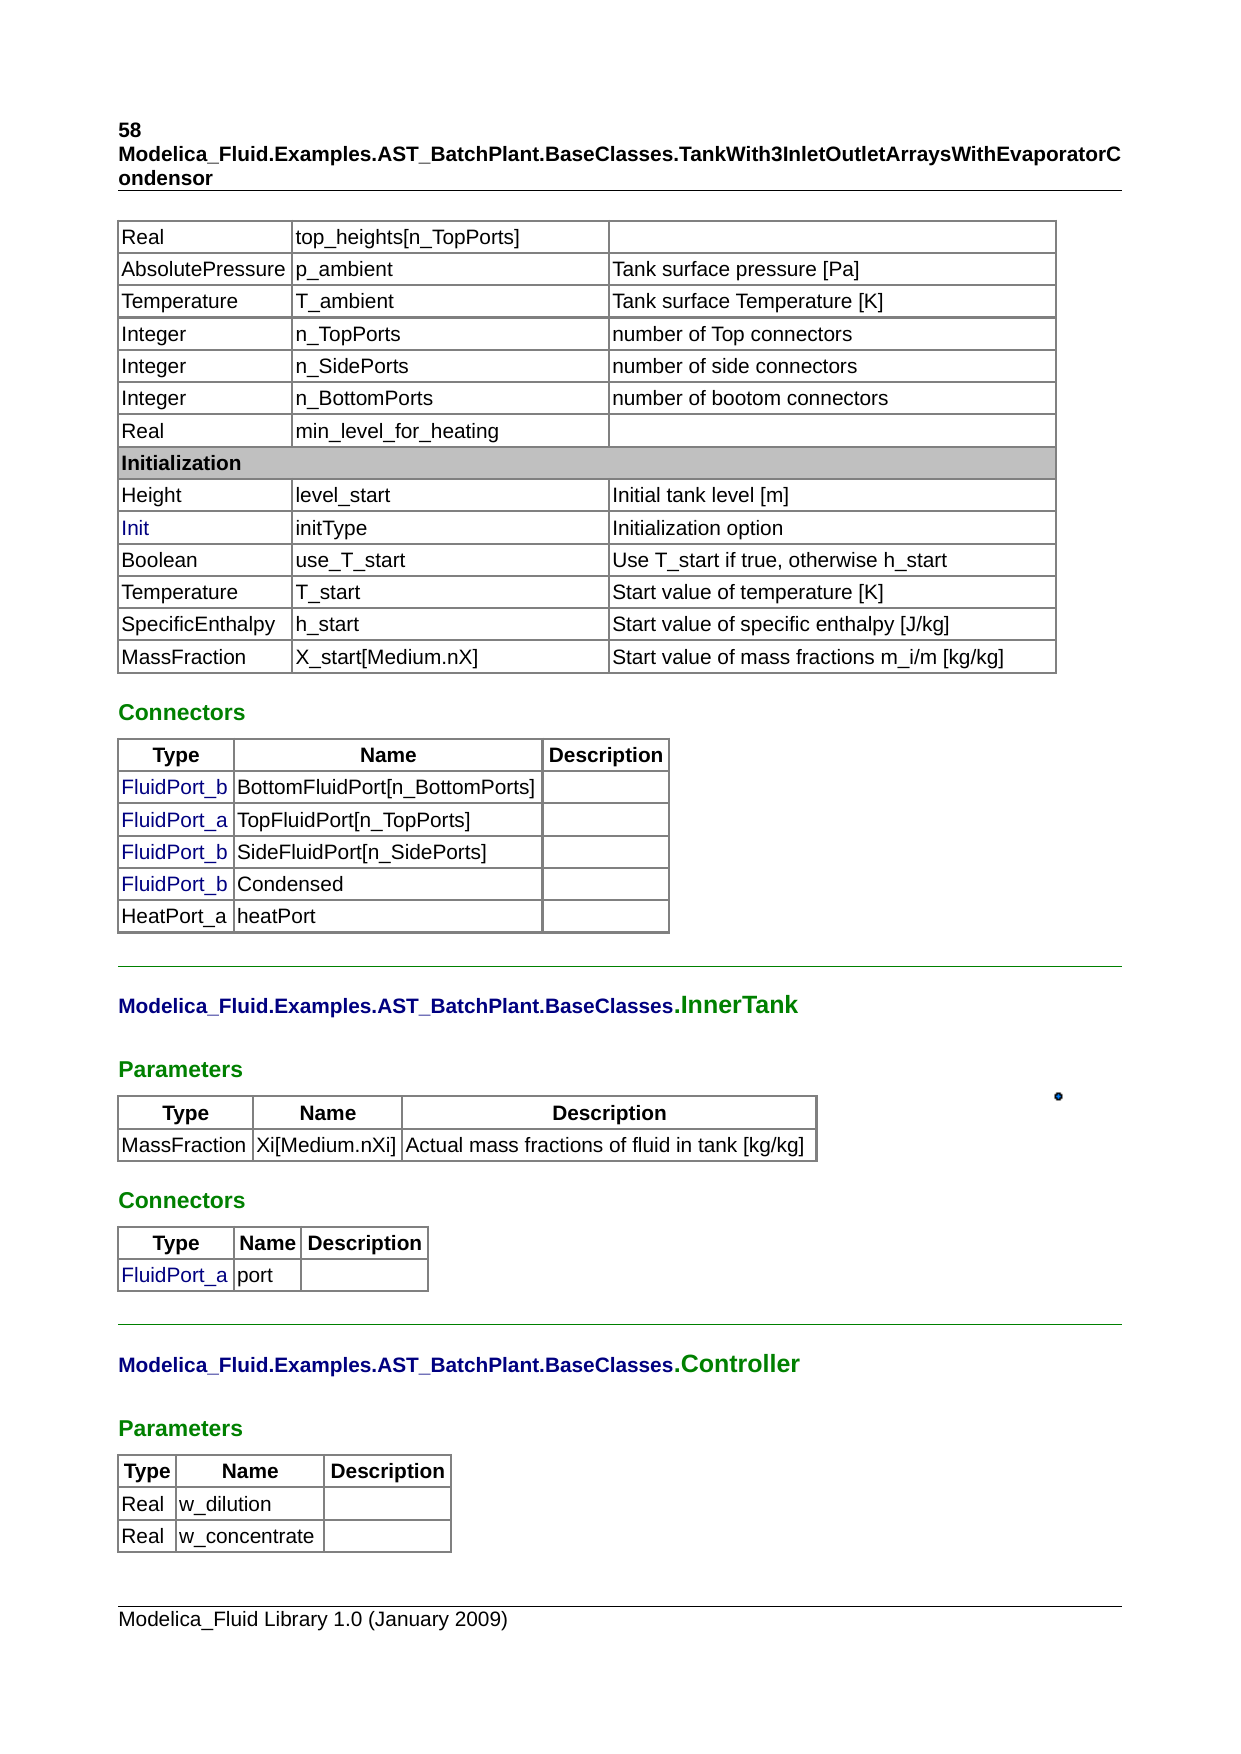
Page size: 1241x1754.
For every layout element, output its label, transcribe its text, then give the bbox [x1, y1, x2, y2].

table_cell number of bootom connectors [610, 383, 1055, 413]
table_cell AbsolutePressure [119, 254, 291, 284]
table_cell T_start [293, 577, 608, 607]
table_cell use_T_start [293, 545, 608, 575]
table_cell [325, 1521, 450, 1551]
table_cell FluidPort_b [119, 869, 233, 899]
table_cell FluidPort_b [119, 837, 233, 867]
subtitle Parameters [118, 1415, 993, 1441]
table_cell Initialization option [610, 512, 1055, 542]
table_cell [544, 901, 668, 931]
subtitle Parameters [118, 1056, 993, 1083]
table_cell Real [119, 415, 291, 446]
table_cell [325, 1488, 450, 1518]
table_cell MassFraction [119, 641, 291, 672]
subtitle Modelica_Fluid.Examples.AST_BatchPlant.BaseClasses.Controller [118, 1349, 993, 1378]
table_cell w_dilution [177, 1488, 323, 1518]
subtitle [995, 1415, 1120, 1441]
table_cell initType [293, 512, 608, 542]
table_cell FluidPort_a [119, 804, 233, 834]
table_cell Integer [119, 383, 291, 413]
table_cell Use T_start if true, otherwise h_start [610, 545, 1055, 575]
table_cell [544, 869, 668, 899]
table_cell number of Top connectors [610, 319, 1055, 349]
table_cell Height [119, 480, 291, 510]
table_header Description [302, 1228, 427, 1258]
subtitle Modelica_Fluid.Examples.AST_BatchPlant.BaseClasses.InnerTank [118, 990, 993, 1019]
table_cell Start value of specific enthalpy [J/kg] [610, 609, 1055, 639]
table_cell MassFraction [119, 1130, 252, 1160]
table_cell Integer [119, 351, 291, 381]
table_cell p_ambient [293, 254, 608, 284]
table_header Name [254, 1097, 401, 1127]
table_cell SideFluidPort[n_SidePorts] [235, 837, 541, 867]
table_cell SpecificEnthalpy [119, 609, 291, 639]
table_cell [610, 222, 1055, 252]
table_cell Tank surface Temperature [K] [610, 286, 1055, 316]
table_cell top_heights[n_TopPorts] [293, 222, 608, 252]
table_cell Tank surface pressure [Pa] [610, 254, 1055, 284]
table_cell Real [119, 1521, 175, 1551]
subtitle [995, 1351, 1120, 1378]
table_cell Start value of temperature [K] [610, 577, 1055, 607]
table_header Name [235, 740, 541, 770]
table_cell FluidPort_b [119, 772, 233, 802]
table_cell Temperature [119, 577, 291, 607]
table_cell level_start [293, 480, 608, 510]
table_cell port [235, 1260, 300, 1290]
table_header Type [119, 1228, 233, 1258]
table_cell [302, 1260, 427, 1290]
table_cell FluidPort_a [119, 1260, 233, 1290]
table_cell T_ambient [293, 286, 608, 316]
subtitle Connectors [118, 699, 1122, 725]
table_cell Xi[Medium.nXi] [254, 1130, 401, 1160]
table_cell Temperature [119, 286, 291, 316]
table_cell Start value of mass fractions m_i/m [kg/kg] [610, 641, 1055, 672]
picture [995, 992, 1120, 1117]
table_header Description [544, 740, 668, 770]
table_cell Init [119, 512, 291, 542]
table_cell heatPort [235, 901, 541, 931]
table_cell [610, 415, 1055, 446]
table_cell Real [119, 222, 291, 252]
table_cell [544, 772, 668, 802]
table_cell Boolean [119, 545, 291, 575]
table_cell Real [119, 1488, 175, 1518]
table_cell Initial tank level [m] [610, 480, 1055, 510]
table_header Name [235, 1228, 300, 1258]
table_cell [544, 804, 668, 834]
table_cell BottomFluidPort[n_BottomPorts] [235, 772, 541, 802]
table_cell Condensed [235, 869, 541, 899]
table_cell Initialization [119, 448, 1055, 478]
table_header Name [177, 1456, 323, 1486]
table_header Type [119, 740, 233, 770]
table_cell Actual mass fractions of fluid in tank [kg/kg] [403, 1130, 815, 1160]
table_cell number of side connectors [610, 351, 1055, 381]
table_cell h_start [293, 609, 608, 639]
table_cell Integer [119, 319, 291, 349]
table_cell w_concentrate [177, 1521, 323, 1551]
table_cell min_level_for_heating [293, 415, 608, 446]
table_cell HeatPort_a [119, 901, 233, 931]
table_cell [544, 837, 668, 867]
table_cell n_SidePorts [293, 351, 608, 381]
table_header Description [403, 1097, 815, 1127]
table_cell n_TopPorts [293, 319, 608, 349]
table_cell X_start[Medium.nX] [293, 641, 608, 672]
table_header Type [119, 1097, 252, 1127]
subtitle Connectors [118, 1187, 1122, 1213]
table_cell TopFluidPort[n_TopPorts] [235, 804, 541, 834]
table_header Description [325, 1456, 450, 1486]
table_header Type [119, 1456, 175, 1486]
table_cell n_BottomPorts [293, 383, 608, 413]
